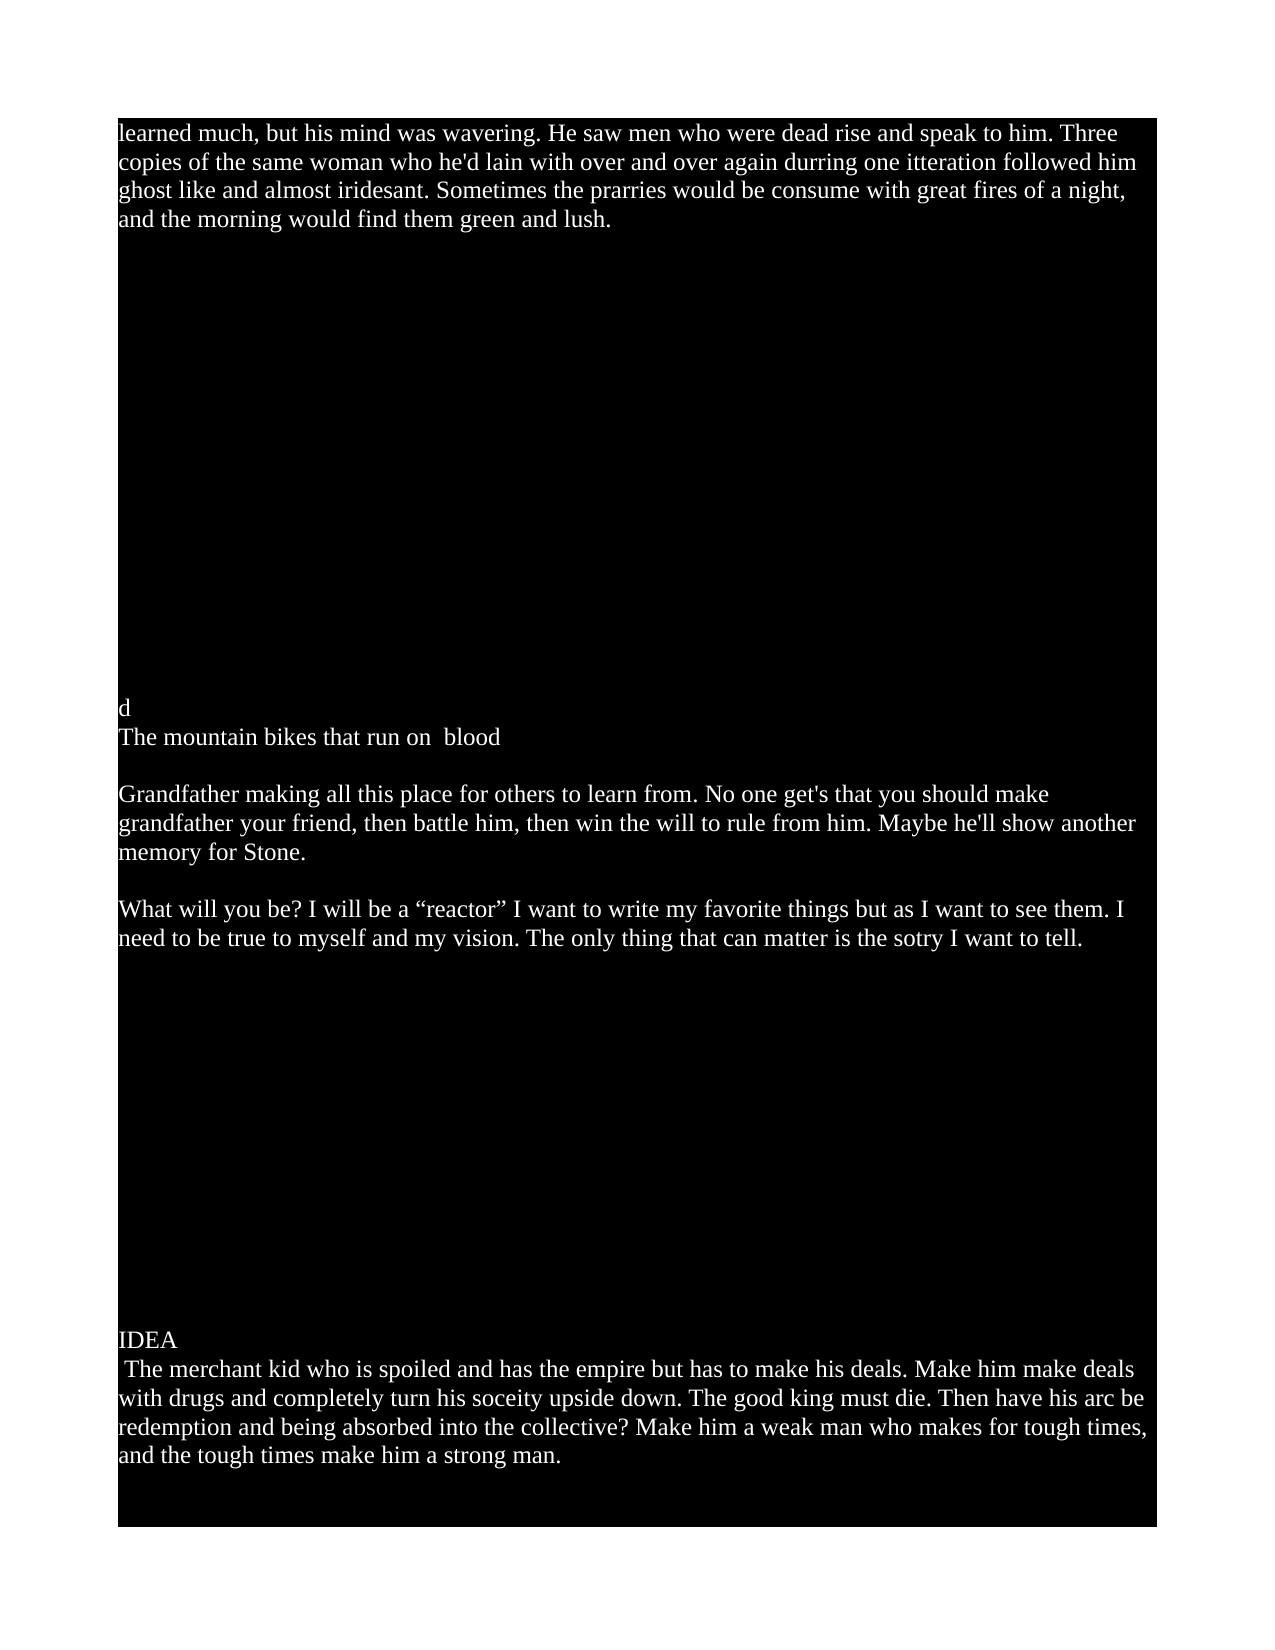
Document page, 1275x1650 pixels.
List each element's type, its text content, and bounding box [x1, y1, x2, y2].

text The merchant kid who is spoiled and has the empire but has to make his deals. Make him make deals with drugs and completely turn his soceity upside down. The good king must die. Then have his arc be redemption and being absorbed into the collective? Make him a weak man who makes for tough times, and the tough times make him a strong man. [118, 1354, 1157, 1498]
text The mountain bikes that run on blood Grandfather making all this place for others to learn from. No one get's that you should make grandfather your friend, then battle him, then win the will to rule from him. Maybe he'll show another memory for Stone. What will you be? I will be a “reactor” I want to write my favorite things but as I want to see them. I need to be true to myself and my vision. The only thing that can matter is the sotry I want to tell. [118, 722, 1157, 952]
text learned much, but his mind was wavering. He saw men who were dead rise and speak to him. Three copies of the same woman who he'd lain with over and over again durring one itteration followed him ghost like and almost iridesant. Sometimes the prarries would be consume with great fires of a night, and the morning would find them green and lush. [118, 118, 1157, 291]
text IDEA [118, 1326, 1157, 1354]
text d [118, 693, 1157, 722]
